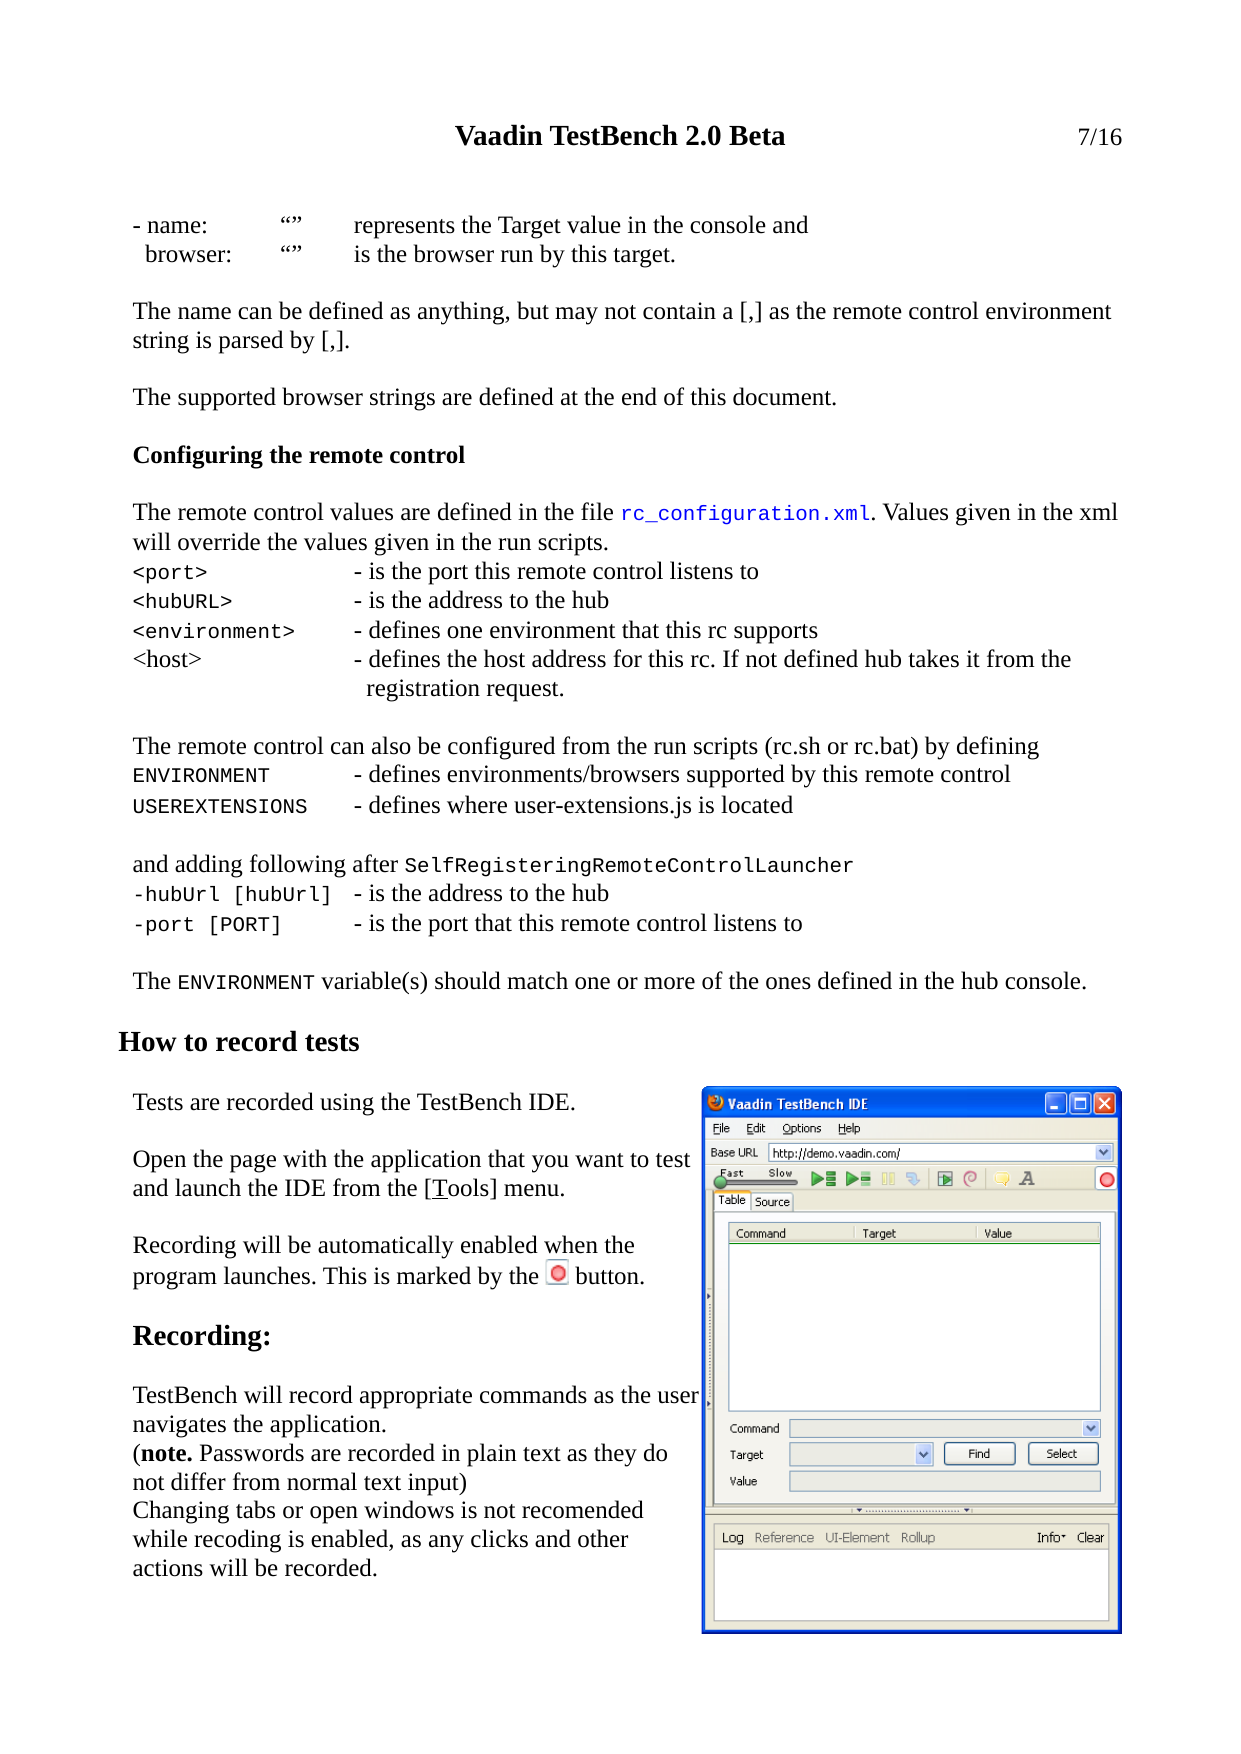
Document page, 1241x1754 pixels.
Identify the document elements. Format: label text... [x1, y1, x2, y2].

text ENVIRONMENT - defines environments/browsers supported by this remote control [132, 759, 1122, 790]
text - name: “” represents the Target value in the console and [132, 210, 1122, 239]
picture [701, 1086, 1122, 1634]
text -port [PORT] - is the port that this remote control listens to [132, 908, 1122, 937]
text Tests are recorded using the TestBench IDE. [132, 1087, 701, 1116]
text Open the page with the application that you want to test and launch the IDE from the [Tools] menu. [132, 1144, 701, 1202]
text The remote control can also be configured from the run scripts (rc.sh or rc.bat) by defining [132, 731, 1122, 759]
text USEREXTENSIONS - defines where user-extensions.js is located [132, 790, 1122, 820]
text browser: “” is the browser run by this target. [132, 239, 1122, 267]
text -hubUrl [hubUrl] - is the address to the hub [132, 878, 1122, 908]
text TestBench will record appropriate commands as the user navigates the application. [132, 1381, 701, 1438]
text The ENVIRONMENT variable(s) should match one or more of the ones defined in the hub console. [132, 966, 1122, 996]
text <host> - defines the host address for this rc. If not defined hub takes it from the [132, 644, 1122, 673]
text <port> - is the port this remote control listens to [132, 556, 1122, 585]
text Configuring the remote control [132, 440, 1122, 469]
text Changing tabs or open windows is not recomended while recoding is enabled, as any clicks and other actions will be recorded. [132, 1496, 701, 1582]
text <hubURL> - is the address to the hub [132, 585, 1122, 615]
text Recording: [132, 1318, 701, 1352]
text Recording will be automatically enabled when the program launches. This is marked by the button. [132, 1231, 701, 1289]
text The name can be defined as anything, but may not contain a [,] as the remote control environment string is parsed by [,]. [132, 296, 1122, 354]
text and adding following after SelfRegisteringRemoteControlLauncher [132, 849, 1122, 878]
text <environment> - defines one environment that this rc supports [132, 615, 1122, 644]
text (note. Passwords are recorded in plain text as they do not differ from normal text input) [132, 1438, 701, 1496]
text The remote control values are defined in the file rc_configuration.xml. Values given in the xml will override the values given in the run scripts. [132, 497, 1122, 556]
text How to record tests [118, 1024, 1122, 1058]
text registration request. [132, 673, 1122, 702]
picture [545, 1259, 569, 1285]
text The supported browser strings are defined at the end of this document. [132, 382, 1122, 411]
